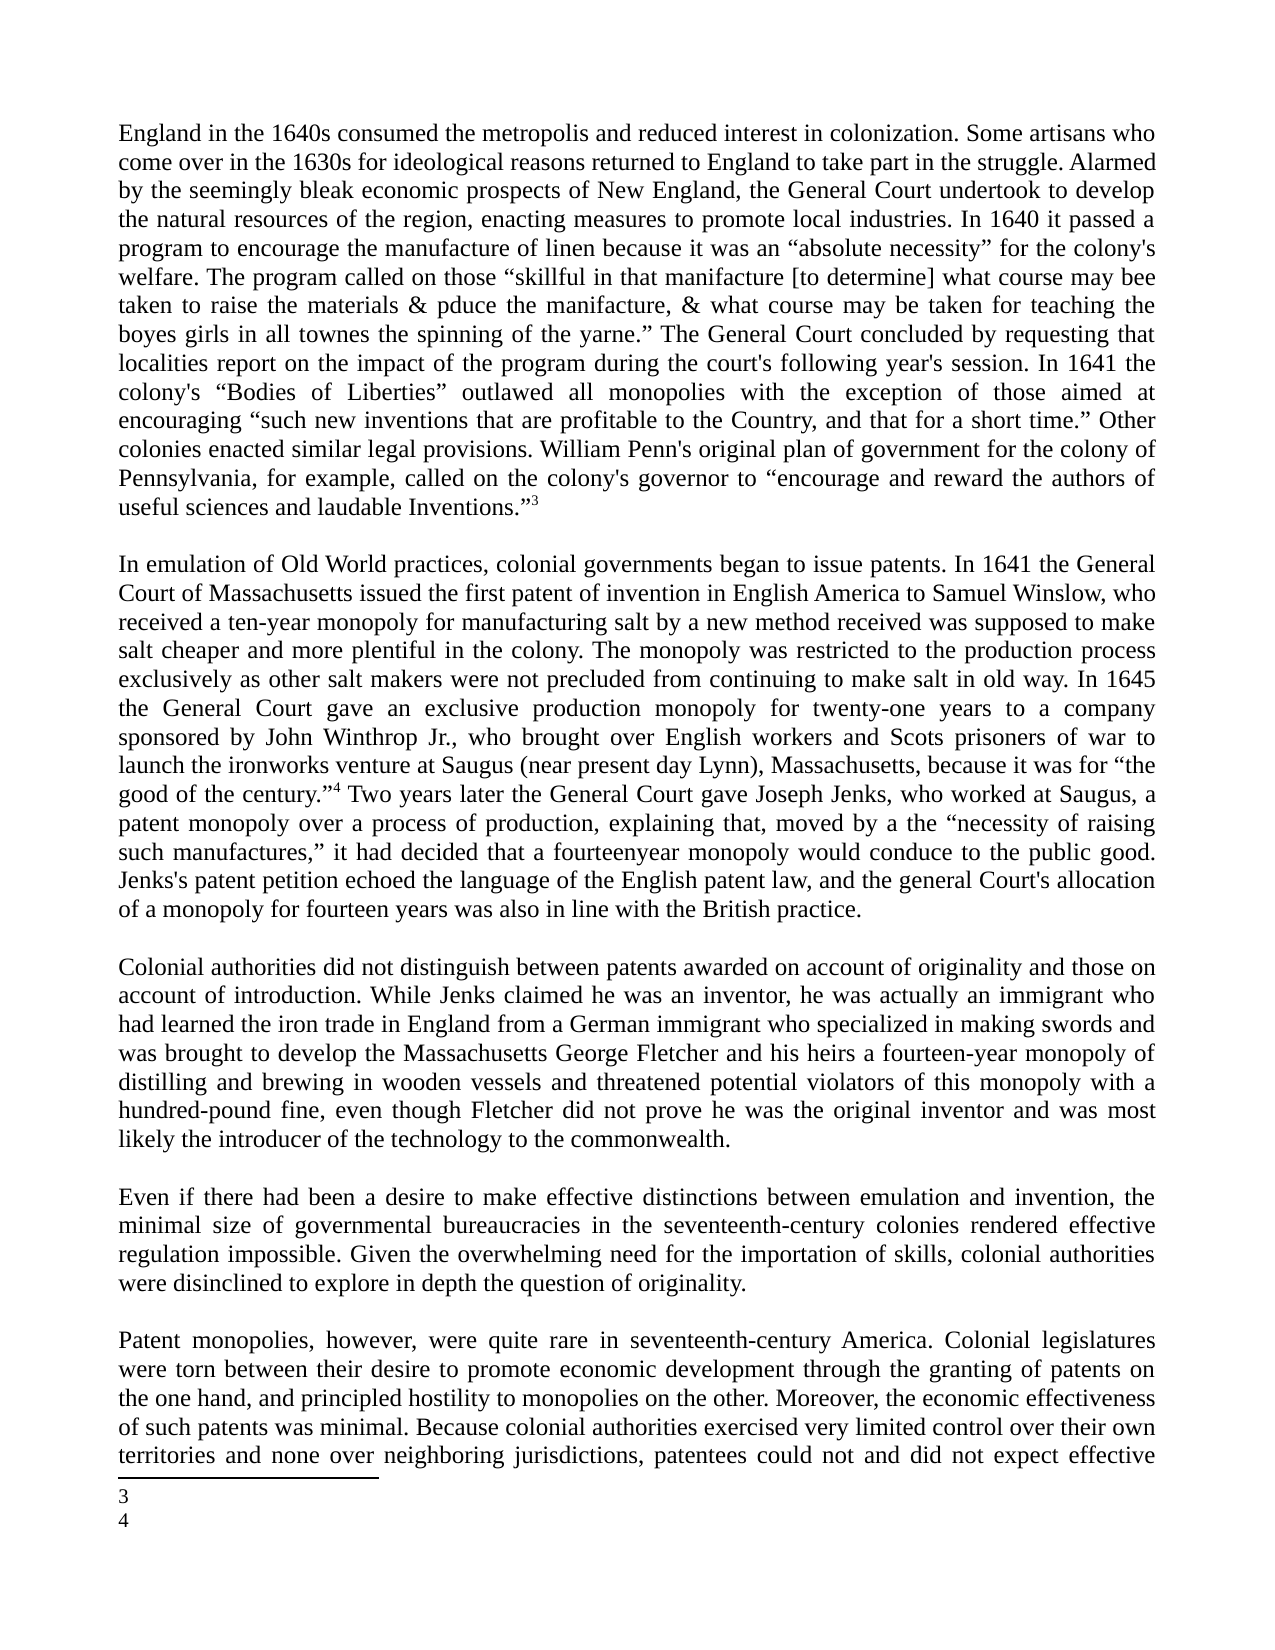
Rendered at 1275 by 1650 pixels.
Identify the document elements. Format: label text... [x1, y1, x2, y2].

text England in the 1640s consumed the metropolis and reduced interest in colonization. Some artisans who come over in the 1630s for ideological reasons returned to England to take part in the struggle. Alarmed by the seemingly bleak economic prospects of New England, the General Court undertook to develop the natural resources of the region, enacting measures to promote local industries. In 1640 it passed a program to encourage the manufacture of linen because it was an “absolute necessity” for the colony's welfare. The program called on those “skillful in that manifacture [to determine] what course may bee taken to raise the materials & pduce the manifacture, & what course may be taken for teaching the boyes girls in all townes the spinning of the yarne.” The General Court concluded by requesting that localities report on the impact of the program during the court's following year's session. In 1641 the colony's “Bodies of Liberties” outlawed all monopolies with the exception of those aimed at encouraging “such new inventions that are profitable to the Country, and that for a short time.” Other colonies enacted similar legal provisions. William Penn's original plan of government for the colony of Pennsylvania, for example, called on the colony's governor to “encourage and reward the authors of useful sciences and laudable Inventions.” [118, 118, 1157, 521]
text Colonial authorities did not distinguish between patents awarded on account of originality and those on account of introduction. While Jenks claimed he was an inventor, he was actually an immigrant who had learned the iron trade in England from a German immigrant who specialized in making swords and was brought to develop the Massachusetts George Fletcher and his heirs a fourteen-year monopoly of distilling and brewing in wooden vessels and threatened potential violators of this monopoly with a hundred-pound fine, even though Fletcher did not prove he was the original inventor and was most likely the introducer of the technology to the commonwealth. [118, 952, 1157, 1153]
text Even if there had been a desire to make effective distinctions between emulation and invention, the minimal size of governmental bureaucracies in the seventeenth-century colonies rendered effective regulation impossible. Given the overwhelming need for the importation of skills, colonial authorities were disinclined to explore in depth the question of originality. [118, 1182, 1157, 1297]
text In emulation of Old World practices, colonial governments began to issue patents. In 1641 the General Court of Massachusetts issued the first patent of invention in English America to Samuel Winslow, who received a ten-year monopoly for manufacturing salt by a new method received was supposed to make salt cheaper and more plentiful in the colony. The monopoly was restricted to the production process exclusively as other salt makers were not precluded from continuing to make salt in old way. In 1645 the General Court gave an exclusive production monopoly for twenty-one years to a company sponsored by John Winthrop Jr., who brought over English workers and Scots prisoners of war to launch the ironworks venture at Saugus (near present day Lynn), Massachusetts, because it was for “the good of the century.” Two years later the General Court gave Joseph Jenks, who worked at Saugus, a patent monopoly over a process of production, explaining that, moved by a the “necessity of raising such manufactures,” it had decided that a fourteenyear monopoly would conduce to the public good. Jenks's patent petition echoed the language of the English patent law, and the general Court's allocation of a monopoly for fourteen years was also in line with the British practice. [118, 549, 1157, 923]
text Patent monopolies, however, were quite rare in seventeenth-century America. Colonial legislatures were torn between their desire to promote economic development through the granting of patents on the one hand, and principled hostility to monopolies on the other. Moreover, the economic effectiveness of such patents was minimal. Because colonial authorities exercised very limited control over their own territories and none over neighboring jurisdictions, patentees could not and did not expect effective [118, 1326, 1157, 1469]
